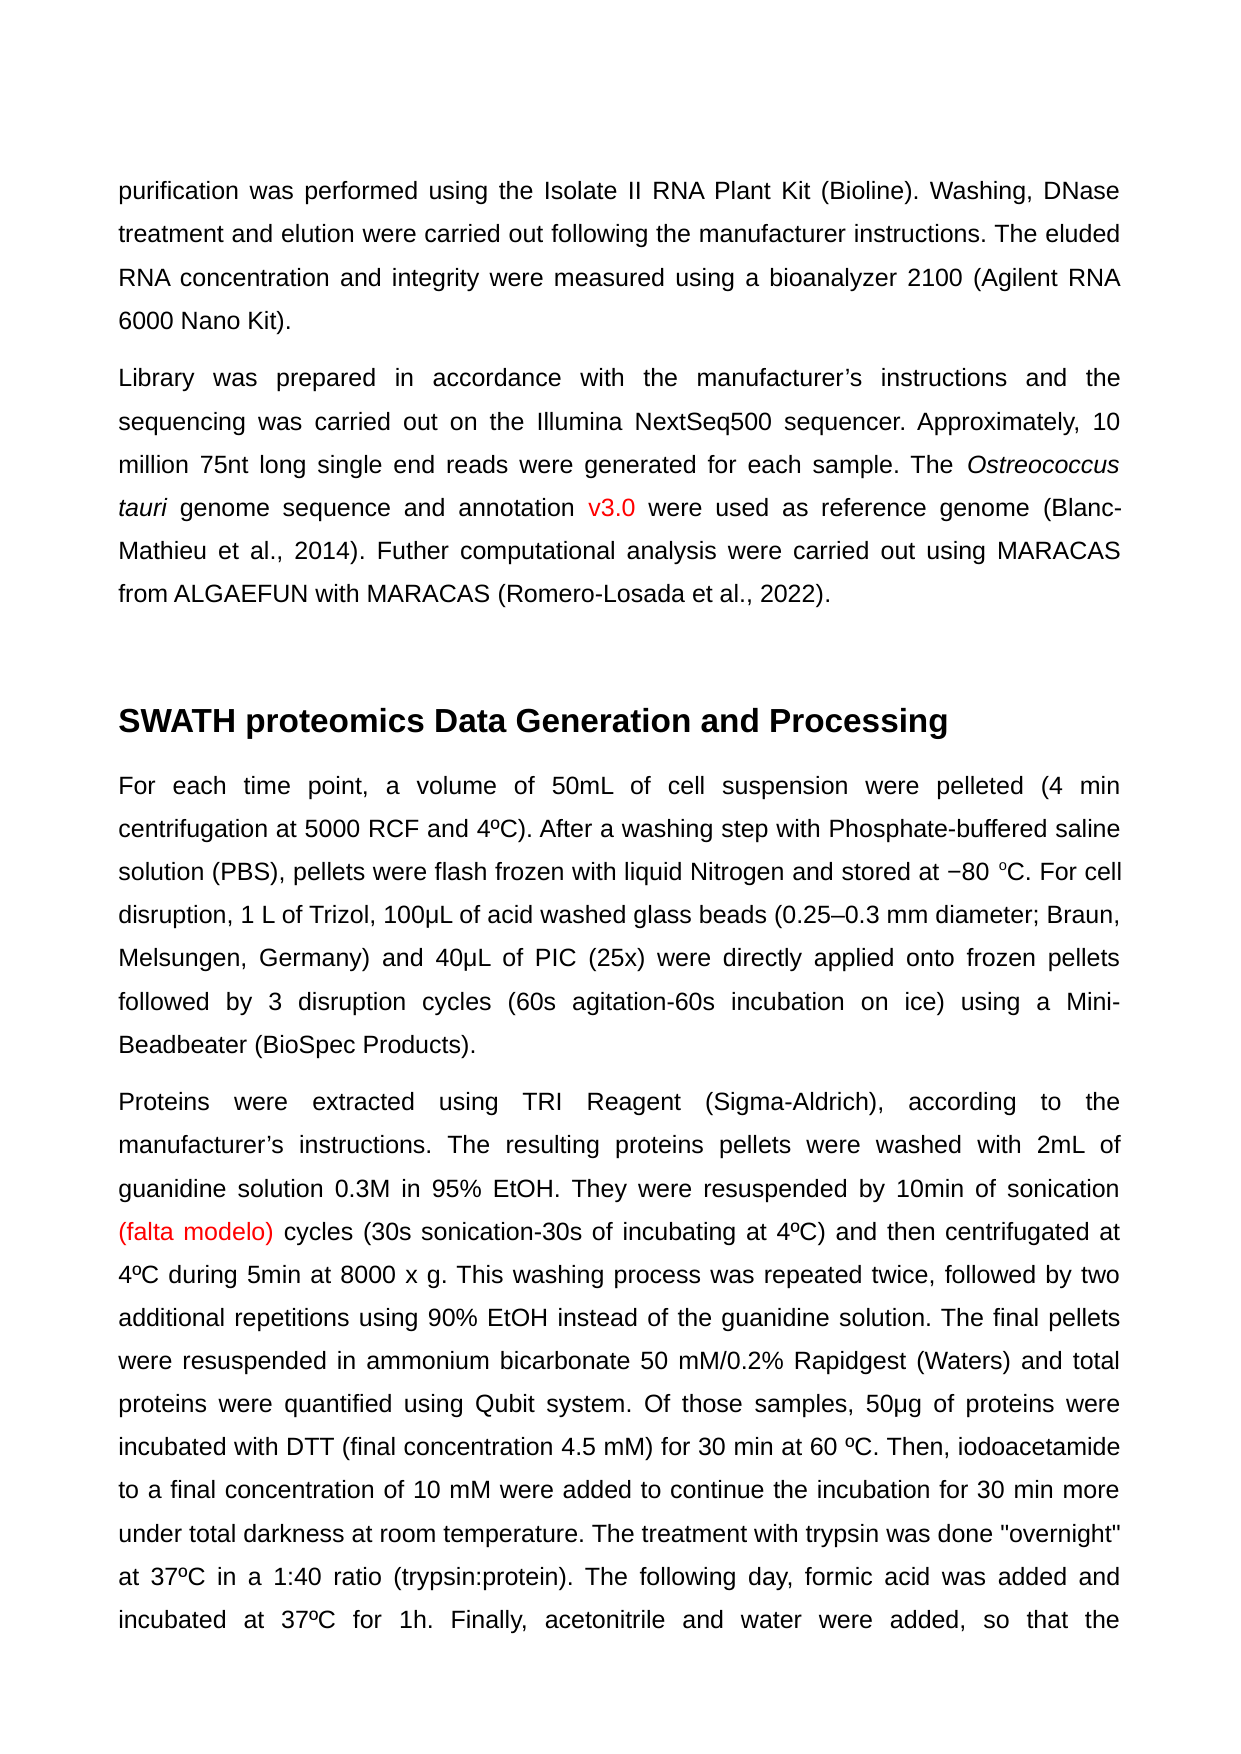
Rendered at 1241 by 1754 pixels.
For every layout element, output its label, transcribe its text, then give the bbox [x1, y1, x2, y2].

text For each time point, a volume of 50mL of cell suspension were pelleted (4 min centrifugation at 5000 RCF and 4ºC). After a washing step with Phosphate-buffered saline solution (PBS), pellets were flash frozen with liquid Nitrogen and stored at −80 oC. For cell disruption, 1 L of Trizol, 100μL of acid washed glass beads (0.25–0.3 mm diameter; Braun, Melsungen, Germany) and 40μL of PIC (25x) were directly applied onto frozen pellets followed by 3 disruption cycles (60s agitation-60s incubation on ice) using a Mini-Beadbeater (BioSpec Products). [118, 771, 1122, 1058]
subtitle SWATH proteomics Data Generation and Processing [118, 701, 1122, 739]
text purification was performed using the Isolate II RNA Plant Kit (Bioline). Washing, DNase treatment and elution were carried out following the manufacturer instructions. The eluded RNA concentration and integrity were measured using a bioanalyzer 2100 (Agilent RNA 6000 Nano Kit). [118, 176, 1122, 334]
text Proteins were extracted using TRI Reagent (Sigma-Aldrich), according to the manufacturer’s instructions. The resulting proteins pellets were washed with 2mL of guanidine solution 0.3M in 95% EtOH. They were resuspended by 10min of sonication (falta modelo) cycles (30s sonication-30s of incubating at 4ºC) and then centrifugated at 4ºC during 5min at 8000 x g. This washing process was repeated twice, followed by two additional repetitions using 90% EtOH instead of the guanidine solution. The final pellets were resuspended in ammonium bicarbonate 50 mM/0.2% Rapidgest (Waters) and total proteins were quantified using Qubit system. Of those samples, 50μg of proteins were incubated with DTT (final concentration 4.5 mM) for 30 min at 60 ºC. Then, iodoacetamide to a final concentration of 10 mM were added to continue the incubation for 30 min more under total darkness at room temperature. The treatment with trypsin was done "overnight" at 37ºC in a 1:40 ratio (trypsin:protein). The following day, formic acid was added and incubated at 37ºC for 1h. Finally, acetonitrile and water were added, so that the [118, 1087, 1122, 1633]
text Library was prepared in accordance with the manufacturer’s instructions and the sequencing was carried out on the Illumina NextSeq500 sequencer. Approximately, 10 million 75nt long single end reads were generated for each sample. The Ostreococcus tauri genome sequence and annotation v3.0 were used as reference genome (Blanc-Mathieu et al., 2014)⁠. Futher computational analysis were carried out using MARACAS from ALGAEFUN with MARACAS (Romero-Losada et al., 2022)⁠. [118, 363, 1122, 608]
